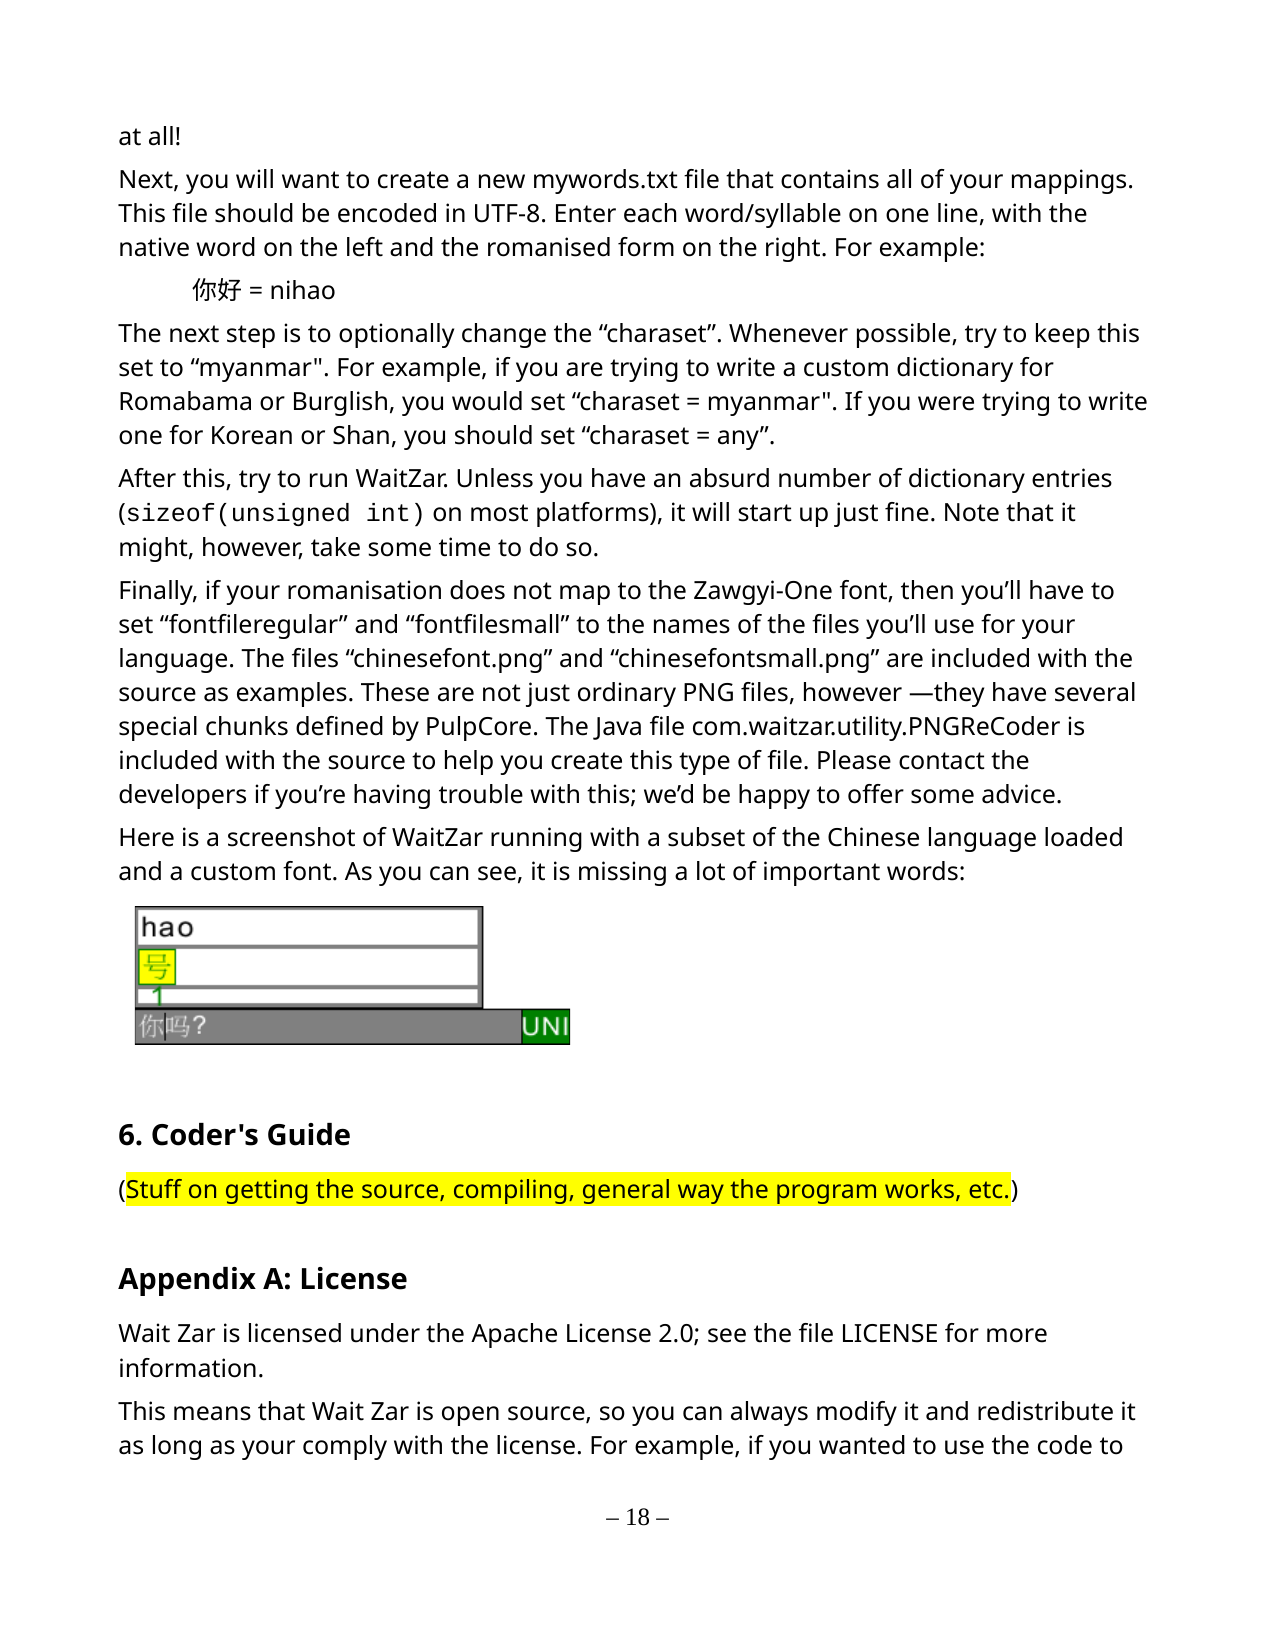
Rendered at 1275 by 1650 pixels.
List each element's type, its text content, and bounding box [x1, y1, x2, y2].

text Finally, if your romanisation does not map to the Zawgyi-One font, then you’ll have to set “fontfileregular” and “fontfilesmall” to the names of the files you’ll use for your language. The files “chinesefont.png” and “chinesefontsmall.png” are included with the source as examples. These are not just ordinary PNG files, however —they have several special chunks defined by PulpCore. The Java file com.waitzar.utility.PNGReCoder is included with the source to help you create this type of file. Please contact the developers if you’re having trouble with this; we’d be happy to offer some advice. [118, 572, 1157, 811]
text This means that Wait Zar is open source, so you can always modify it and redistribute it as long as your comply with the license. For example, if you wanted to use the code to [118, 1393, 1157, 1461]
text (Stuff on getting the source, compiling, general way the program works, etc.) [118, 1172, 1157, 1206]
text Wait Zar is licensed under the Apache License 2.0; see the file LICENSE for more information. [118, 1316, 1157, 1384]
text Here is a screenshot of WaitZar running with a subset of the Chinese language loaded and a custom font. As you can see, it is missing a lot of important words: [118, 820, 1157, 888]
subtitle Appendix A: License [118, 1258, 1157, 1298]
subtitle 6. Coder's Guide [118, 1114, 1157, 1154]
picture [134, 906, 571, 1045]
text The next step is to optionally change the “charaset”. Whenever possible, try to keep this set to “myanmar". For example, if you are trying to write a custom dictionary for Romabama or Burglish, you would set “charaset = myanmar". If you were trying to write one for Korean or Shan, you should set “charaset = any”. [118, 316, 1157, 452]
text Next, you will want to create a new mywords.txt file that contains all of your mappings. This file should be encoded in UTF-8. Enter each word/syllable on one line, with the native word on the left and the romanised form on the right. For example: [118, 161, 1157, 263]
text at all! [118, 118, 1157, 152]
text After this, try to run WaitZar. Unless you have an absurd number of dictionary entries (sizeof(unsigned int) on most platforms), it will start up just fine. Note that it might, however, take some time to do so. [118, 461, 1157, 563]
text 你好 = nihao [118, 272, 1157, 307]
